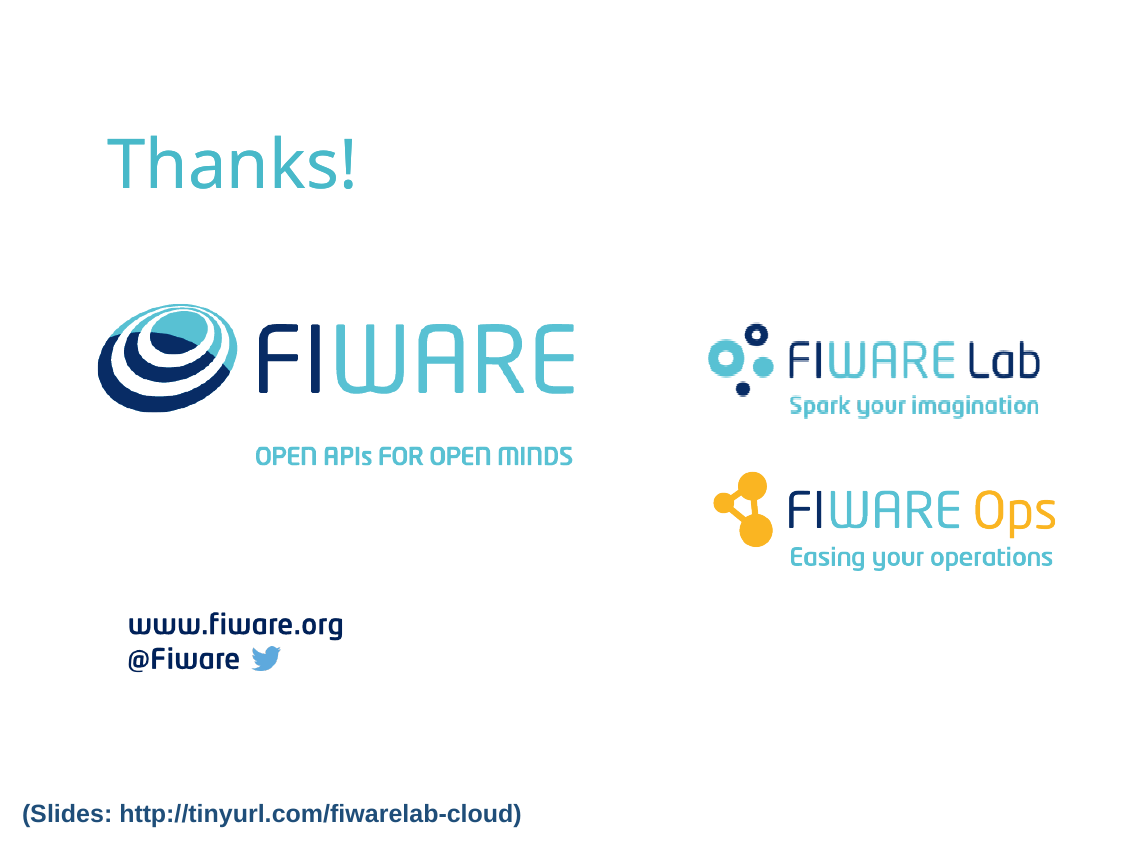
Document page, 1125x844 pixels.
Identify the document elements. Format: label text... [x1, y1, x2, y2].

picture [85, 287, 594, 484]
picture [110, 597, 361, 715]
text_box (Slides: http://tinyurl.com/fiwarelab-cloud) [7, 789, 598, 835]
picture [645, 210, 1102, 675]
